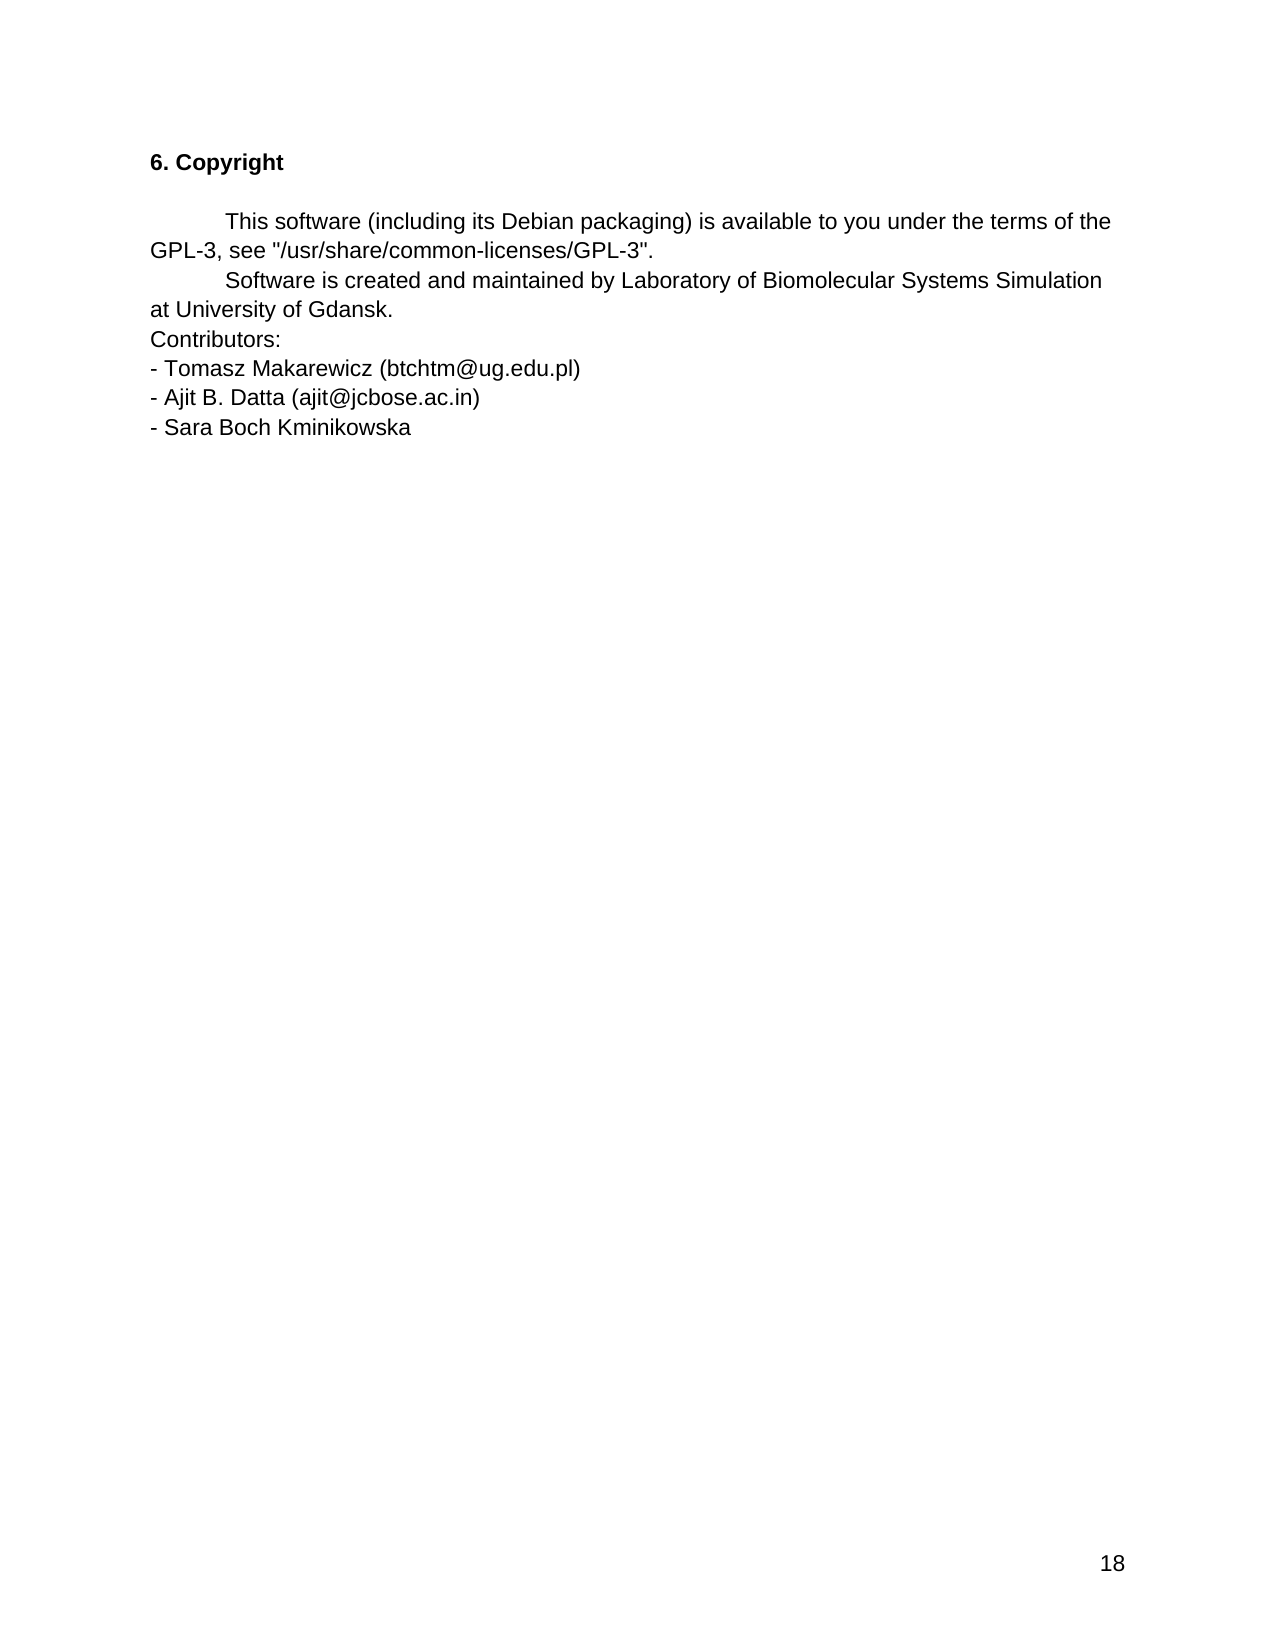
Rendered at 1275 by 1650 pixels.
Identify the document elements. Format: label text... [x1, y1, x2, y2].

text 6. Copyright [150, 150, 1125, 176]
text - Sara Boch Kminikowska [150, 414, 1125, 440]
text Software is created and maintained by Laboratory of Biomolecular Systems Simulation at University of Gdansk. [150, 267, 1125, 322]
text - Ajit B. Datta (ajit@jcbose.ac.in) [150, 385, 1125, 411]
text Contributors: [150, 326, 1125, 352]
text - Tomasz Makarewicz (btchtm@ug.edu.pl) [150, 356, 1125, 381]
text This software (including its Debian packaging) is available to you under the terms of the GPL-3, see "/usr/share/common-licenses/GPL-3". [150, 209, 1125, 264]
